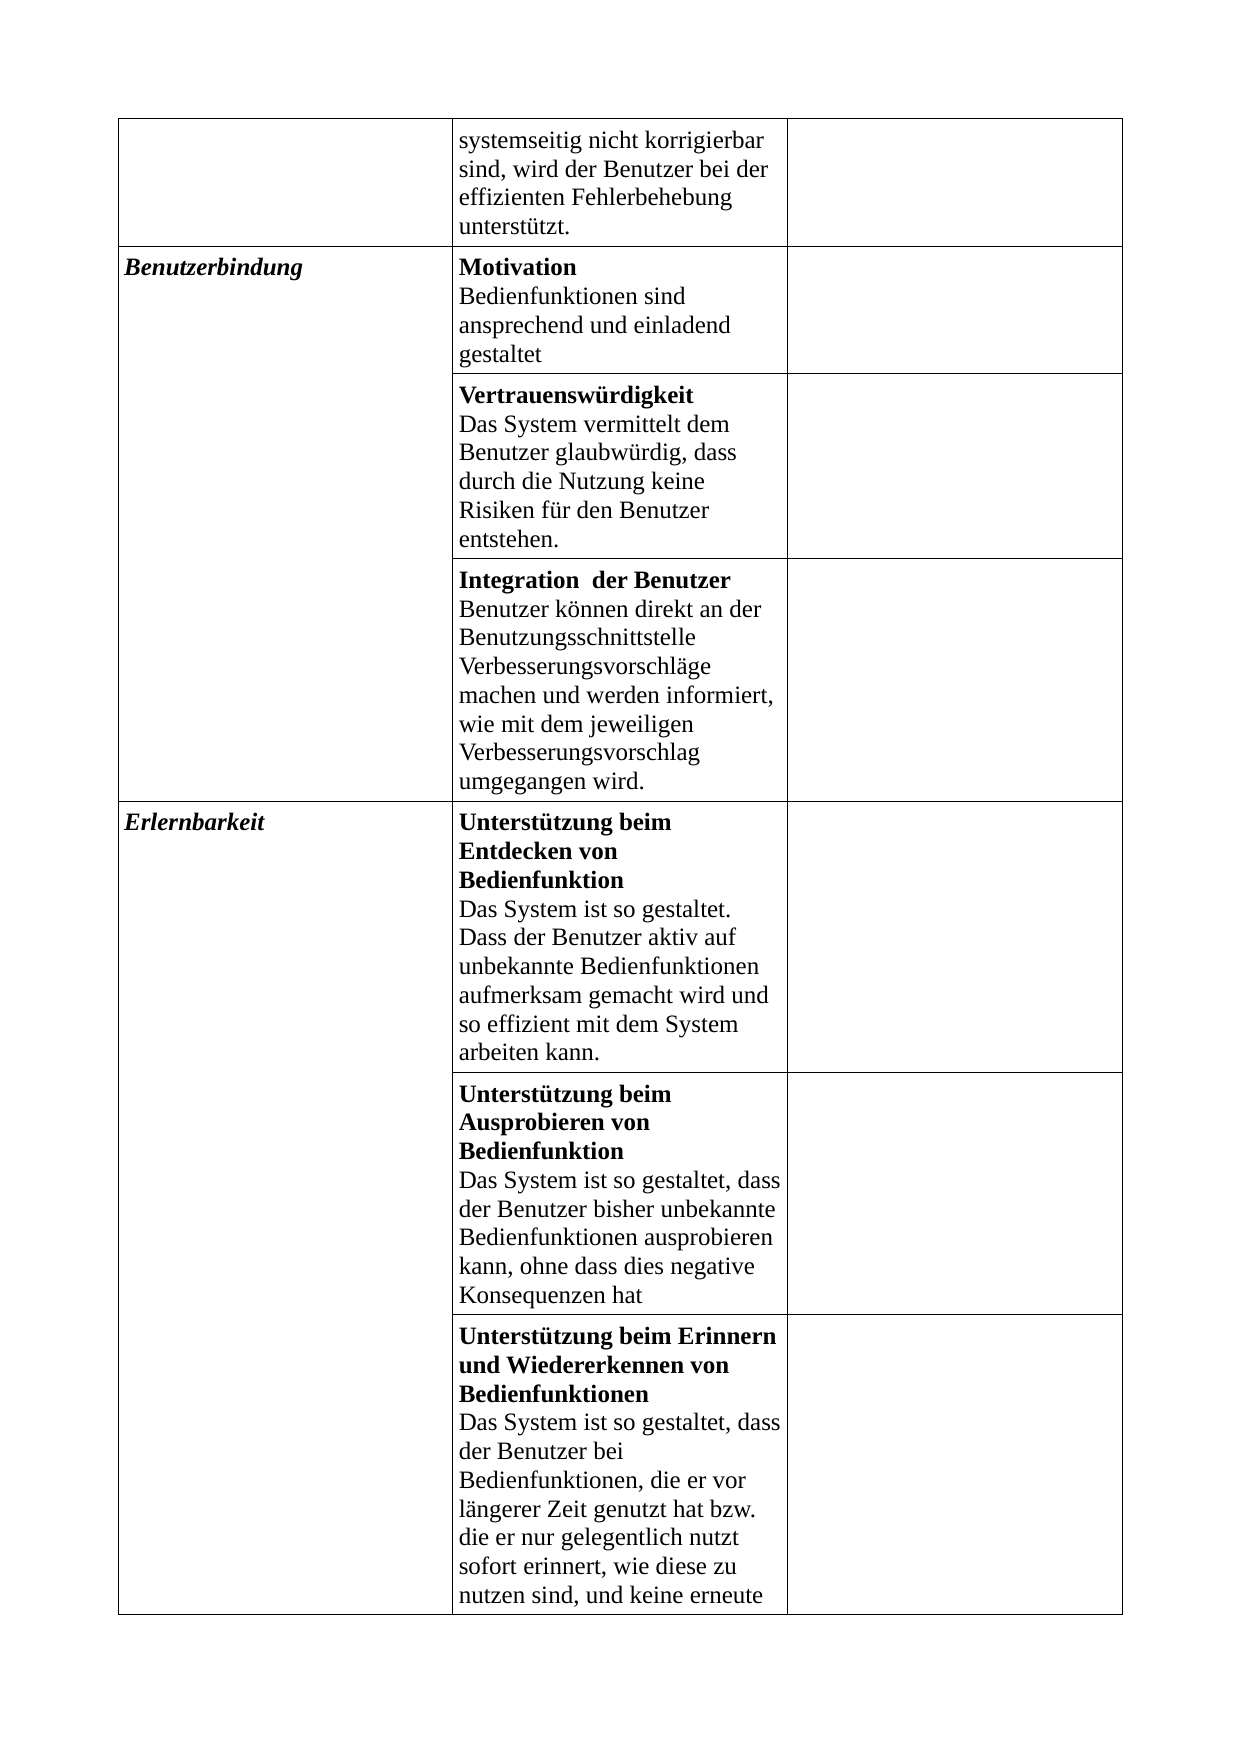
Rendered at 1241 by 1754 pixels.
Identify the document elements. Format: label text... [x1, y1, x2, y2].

table_cell [788, 119, 1122, 246]
table_cell Integration der Benutzer Benutzer können direkt an der Benutzungsschnittstelle Verbesserungsvorschläge machen und werden informiert, wie mit dem jeweiligen Verbesserungsvorschlag umgegangen wird. [453, 559, 787, 801]
table_cell Benutzerbindung [119, 247, 452, 801]
table_cell Unterstützung beim Erinnern und Wiedererkennen von Bedienfunktionen Das System ist so gestaltet, dass der Benutzer bei Bedienfunktionen, die er vor längerer Zeit genutzt hat bzw. die er nur gelegentlich nutzt sofort erinnert, wie diese zu nutzen sind, und keine erneute [453, 1315, 787, 1614]
table_cell [788, 247, 1122, 373]
table_cell Unterstützung beim Ausprobieren von Bedienfunktion Das System ist so gestaltet, dass der Benutzer bisher unbekannte Bedienfunktionen ausprobieren kann, ohne dass dies negative Konsequenzen hat [453, 1073, 787, 1314]
table_cell Vertrauenswürdigkeit Das System vermittelt dem Benutzer glaubwürdig, dass durch die Nutzung keine Risiken für den Benutzer entstehen. [453, 374, 787, 558]
table_cell [788, 1315, 1122, 1614]
table_cell [788, 802, 1122, 1072]
table_cell [788, 1073, 1122, 1314]
table_cell systemseitig nicht korrigierbar sind, wird der Benutzer bei der effizienten Fehlerbehebung unterstützt. [453, 119, 787, 246]
table_cell [788, 559, 1122, 801]
table_cell [788, 374, 1122, 558]
table_cell Erlernbarkeit [119, 802, 452, 1614]
table_cell Motivation Bedienfunktionen sind ansprechend und einladend gestaltet [453, 247, 787, 373]
table_cell Unterstützung beim Entdecken von Bedienfunktion Das System ist so gestaltet. Dass der Benutzer aktiv auf unbekannte Bedienfunktionen aufmerksam gemacht wird und so effizient mit dem System arbeiten kann. [453, 802, 787, 1072]
